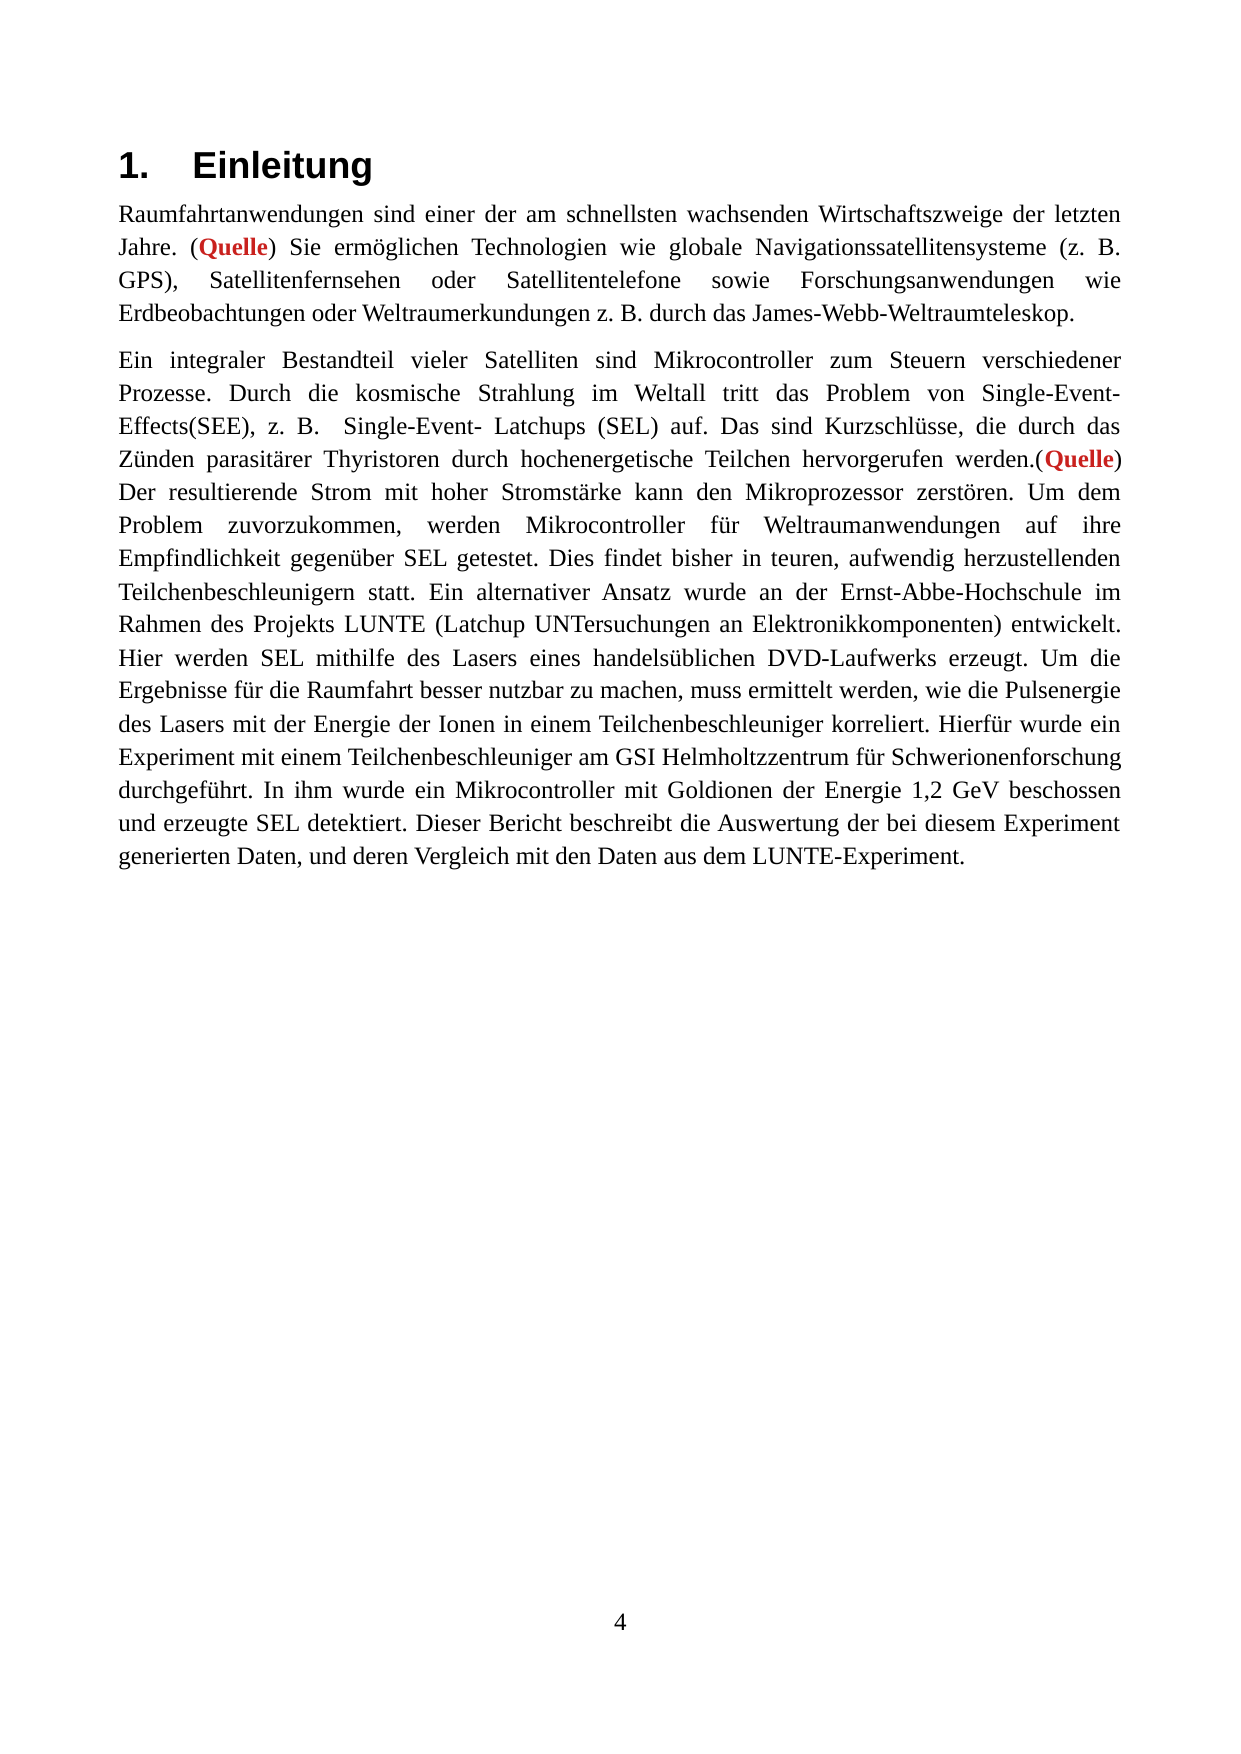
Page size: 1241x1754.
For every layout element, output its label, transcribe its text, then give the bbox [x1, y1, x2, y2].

text Ein integraler Bestandteil vieler Satelliten sind Mikrocontroller zum Steuern verschiedener Prozesse. Durch die kosmische Strahlung im Weltall tritt das Problem von Single-Event-Effects(SEE), z. B. Single-Event- Latchups (SEL) auf. Das sind Kurzschlüsse, die durch das Zünden parasitärer Thyristoren durch hochenergetische Teilchen hervorgerufen werden.(Quelle) Der resultierende Strom mit hoher Stromstärke kann den Mikroprozessor zerstören. Um dem Problem zuvorzukommen, werden Mikrocontroller für Weltraumanwendungen auf ihre Empfindlichkeit gegenüber SEL getestet. Dies findet bisher in teuren, aufwendig herzustellenden Teilchenbeschleunigern statt. Ein alternativer Ansatz wurde an der Ernst-Abbe-Hochschule im Rahmen des Projekts LUNTE (Latchup UNTersuchungen an Elektronikkomponenten) entwickelt. Hier werden SEL mithilfe des Lasers eines handelsüblichen DVD-Laufwerks erzeugt. Um die Ergebnisse für die Raumfahrt besser nutzbar zu machen, muss ermittelt werden, wie die Pulsenergie des Lasers mit der Energie der Ionen in einem Teilchenbeschleuniger korreliert. Hierfür wurde ein Experiment mit einem Teilchenbeschleuniger am GSI Helmholtzzentrum für Schwerionenforschung durchgeführt. In ihm wurde ein Mikrocontroller mit Goldionen der Energie 1,2 GeV beschossen und erzeugte SEL detektiert. Dieser Bericht beschreibt die Auswertung der bei diesem Experiment generierten Daten, und deren Vergleich mit den Daten aus dem LUNTE-Experiment. [118, 345, 1122, 869]
text Raumfahrtanwendungen sind einer der am schnellsten wachsenden Wirtschaftszweige der letzten Jahre. (Quelle) Sie ermöglichen Technologien wie globale Navigationssatellitensysteme (z. B. GPS), Satellitenfernsehen oder Satellitentelefone sowie Forschungsanwendungen wie Erdbeobachtungen oder Weltraumerkundungen z. B. durch das James-Webb-Weltraumteleskop. [118, 199, 1122, 327]
subtitle Einleitung [118, 143, 1122, 186]
